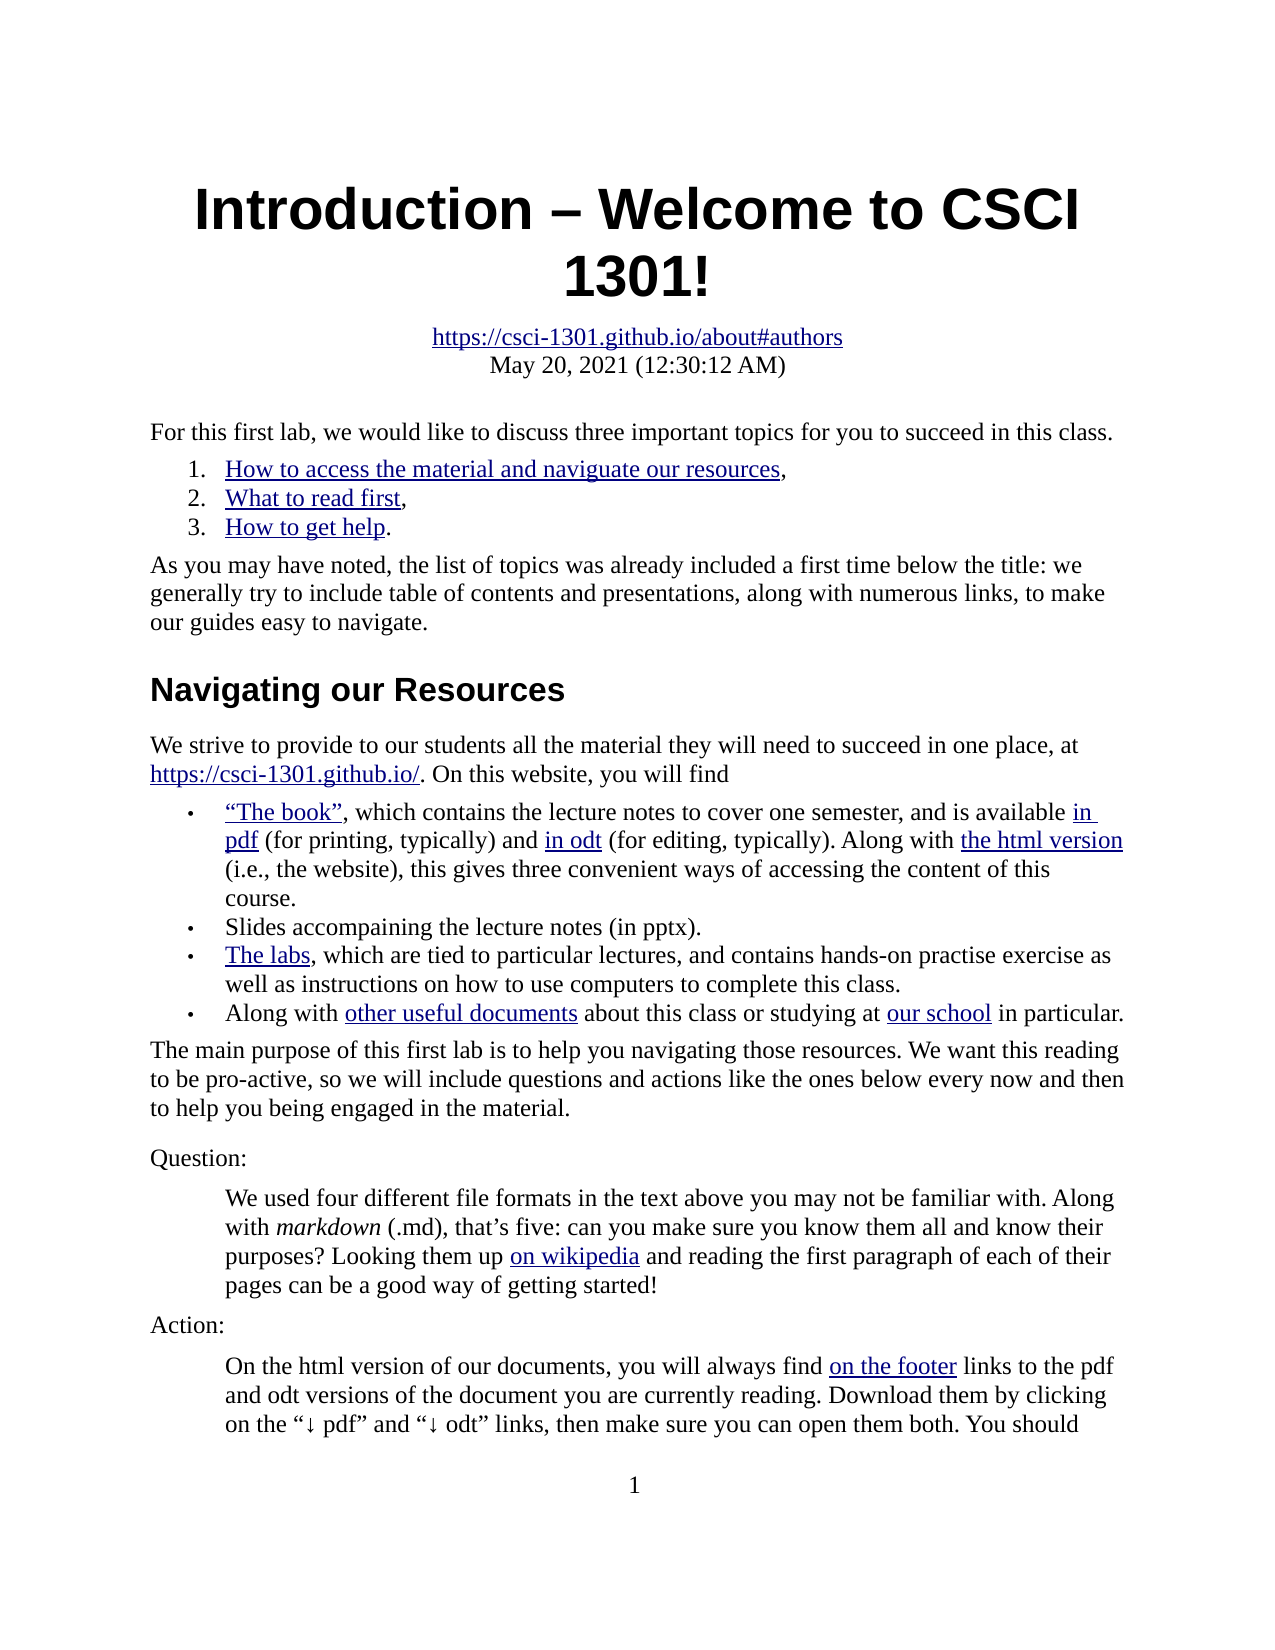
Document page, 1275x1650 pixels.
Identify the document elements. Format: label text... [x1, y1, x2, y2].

subtitle Navigating our Resources [150, 670, 1125, 709]
list How to access the material and naviguate our resources, [187, 454, 1125, 483]
text Question: [150, 1143, 1125, 1171]
text The main purpose of this first lab is to help you navigating those resources. We want this reading to be pro-active, so we will include questions and actions like the ones below every now and then to help you being engaged in the material. [150, 1036, 1125, 1122]
text Action: [150, 1310, 1125, 1339]
text We used four different file formats in the text above you may not be familiar with. Along with markdown (.md), that’s five: can you make sure you know them all and know their purposes? Looking them up on wikipedia and reading the first paragraph of each of their pages can be a good way of getting started! [225, 1183, 1125, 1298]
text On the html version of our documents, you will always find on the footer links to the pdf and odt versions of the document you are currently reading. Download them by clicking on the “↓ pdf” and “↓ odt” links, then make sure you can open them both. You should [225, 1351, 1125, 1437]
text As you may have noted, the list of topics was already included a first time below the title: we generally try to include table of contents and presentations, along with numerous links, to make our guides easy to navigate. [150, 550, 1125, 636]
text May 20, 2021 (12:30:12 AM) [150, 350, 1125, 379]
list How to get help. [187, 512, 1125, 541]
text We strive to provide to our students all the material they will need to succeed in one place, at https://csci-1301.github.io/. On this website, you will find [150, 730, 1125, 788]
list Slides accompaining the lecture notes (in pptx). [187, 912, 1125, 940]
list Along with other useful documents about this class or studying at our school in particular. [187, 998, 1125, 1027]
list The labs, which are tied to particular lectures, and contains hands-on practise exercise as well as instructions on how to use computers to complete this class. [187, 940, 1125, 998]
text For this first lab, we would like to discuss three important topics for you to succeed in this class. [150, 417, 1125, 446]
list “The book”, which contains the lecture notes to cover one semester, and is available in pdf (for printing, typically) and in odt (for editing, typically). Along with the html version (i.e., the website), this gives three convenient ways of accessing the content of this course. [187, 797, 1125, 912]
title Introduction – Welcome to CSCI 1301! [150, 175, 1125, 309]
list What to read first, [187, 483, 1125, 512]
text https://csci-1301.github.io/about#authors [150, 322, 1125, 350]
